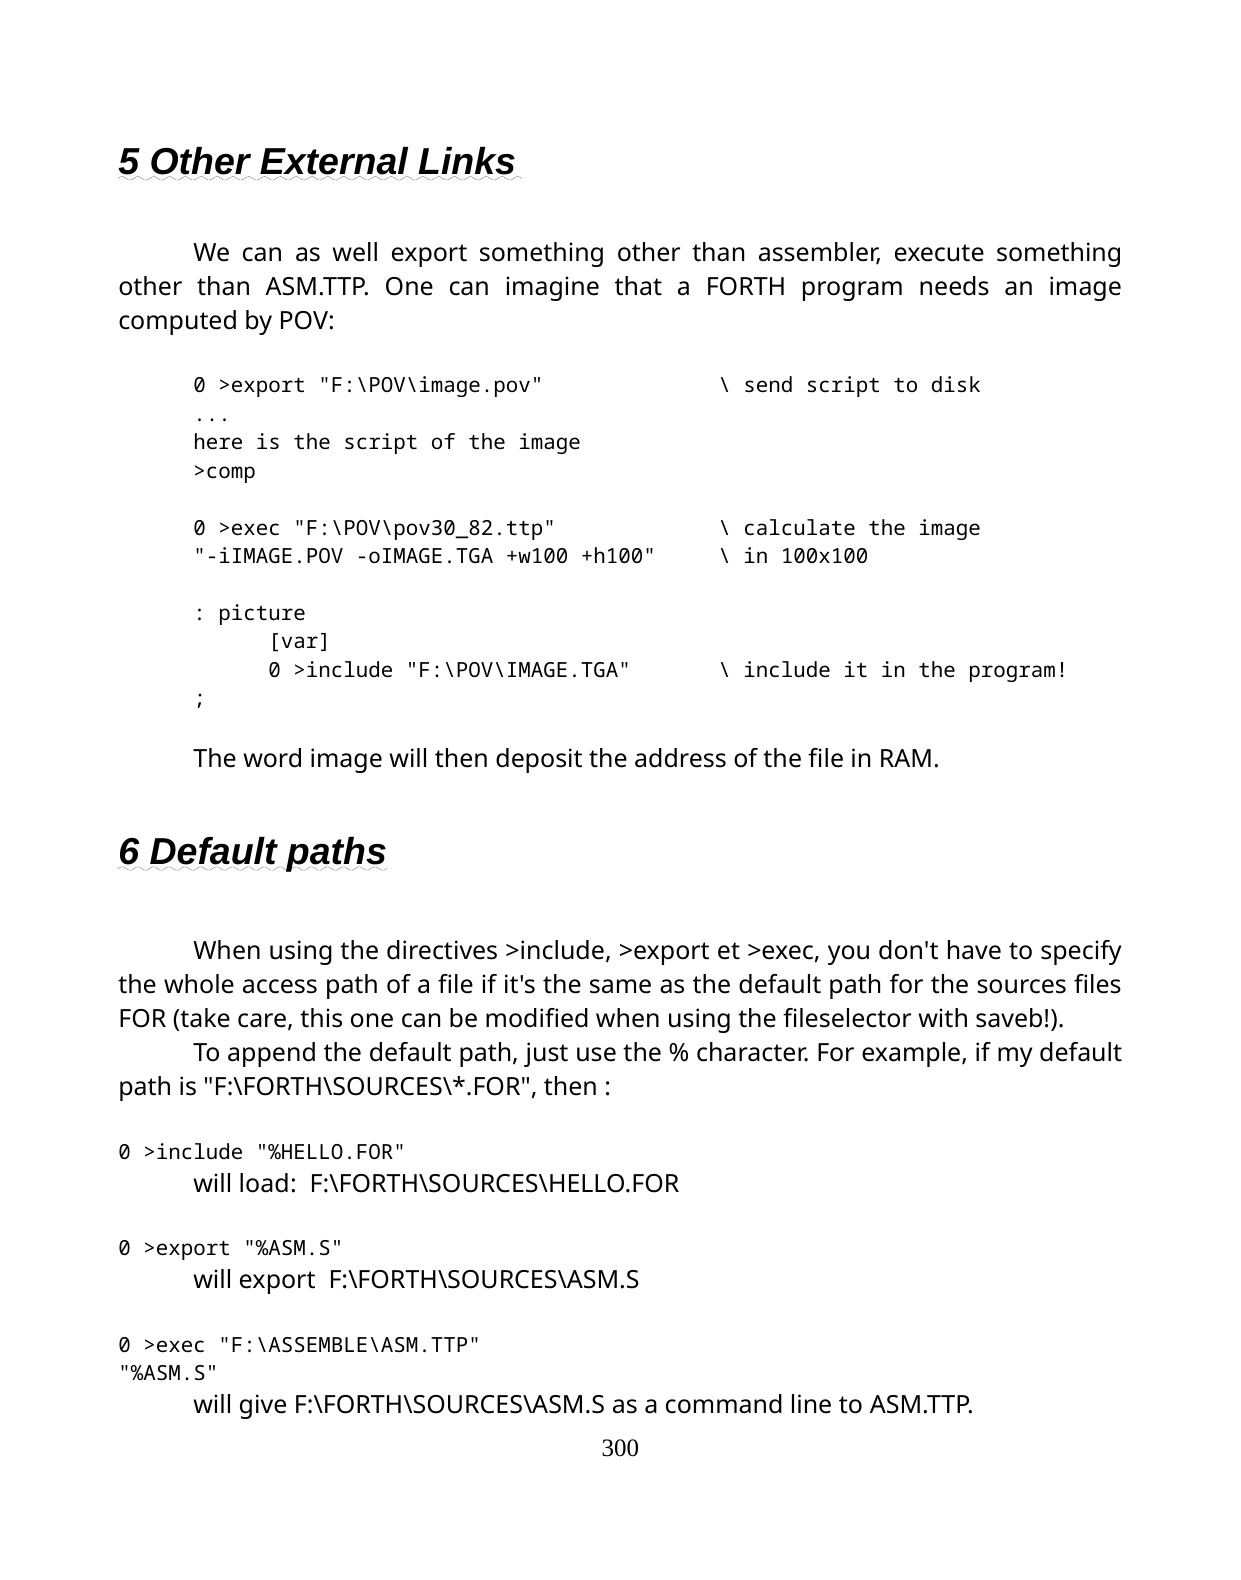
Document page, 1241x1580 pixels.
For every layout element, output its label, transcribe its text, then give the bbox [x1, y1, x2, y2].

text : picture [118, 598, 1123, 626]
text will give F:\FORTH\SOURCES\ASM.S as a command line to ASM.TTP. [118, 1387, 1123, 1421]
subtitle 6 Default paths [118, 829, 1122, 872]
text 0 >exec "F:\POV\pov30_82.ttp" \ calculate the image [118, 513, 1123, 541]
text will load: F:\FORTH\SOURCES\HELLO.FOR [118, 1165, 1123, 1199]
text [var] [118, 626, 1123, 655]
text 0 >export "F:\POV\image.pov" \ send script to disk [118, 371, 1123, 399]
text When using the directives >include, >export et >exec, you don't have to specify the whole access path of a file if it's the same as the default path for the sources files FOR (take care, this one can be modified when using the fileselector with saveb!). [118, 932, 1123, 1034]
subtitle 5 Other External Links [118, 139, 1122, 182]
text will export F:\FORTH\SOURCES\ASM.S [118, 1262, 1123, 1296]
text ... [118, 399, 1123, 427]
text The word image will then deposit the address of the file in RAM. [118, 740, 1123, 774]
text 0 >include "F:\POV\IMAGE.TGA" \ include it in the program! [118, 655, 1123, 683]
text here is the script of the image [118, 427, 1123, 456]
text 0 >export "%ASM.S" [118, 1233, 1123, 1262]
text >comp [118, 456, 1123, 484]
text ; [118, 683, 1123, 712]
text "-iIMAGE.POV -oIMAGE.TGA +w100 +h100" \ in 100x100 [118, 541, 1123, 569]
text We can as well export something other than assembler, execute something other than ASM.TTP. One can imagine that a FORTH program needs an image computed by POV: [118, 234, 1123, 336]
text 0 >exec "F:\ASSEMBLE\ASM.TTP" [118, 1330, 1123, 1358]
text To append the default path, just use the % character. For example, if my default path is "F:\FORTH\SOURCES\*.FOR", then : [118, 1034, 1123, 1103]
text "%ASM.S" [118, 1358, 1123, 1387]
text 0 >include "%HELLO.FOR" [118, 1137, 1123, 1165]
